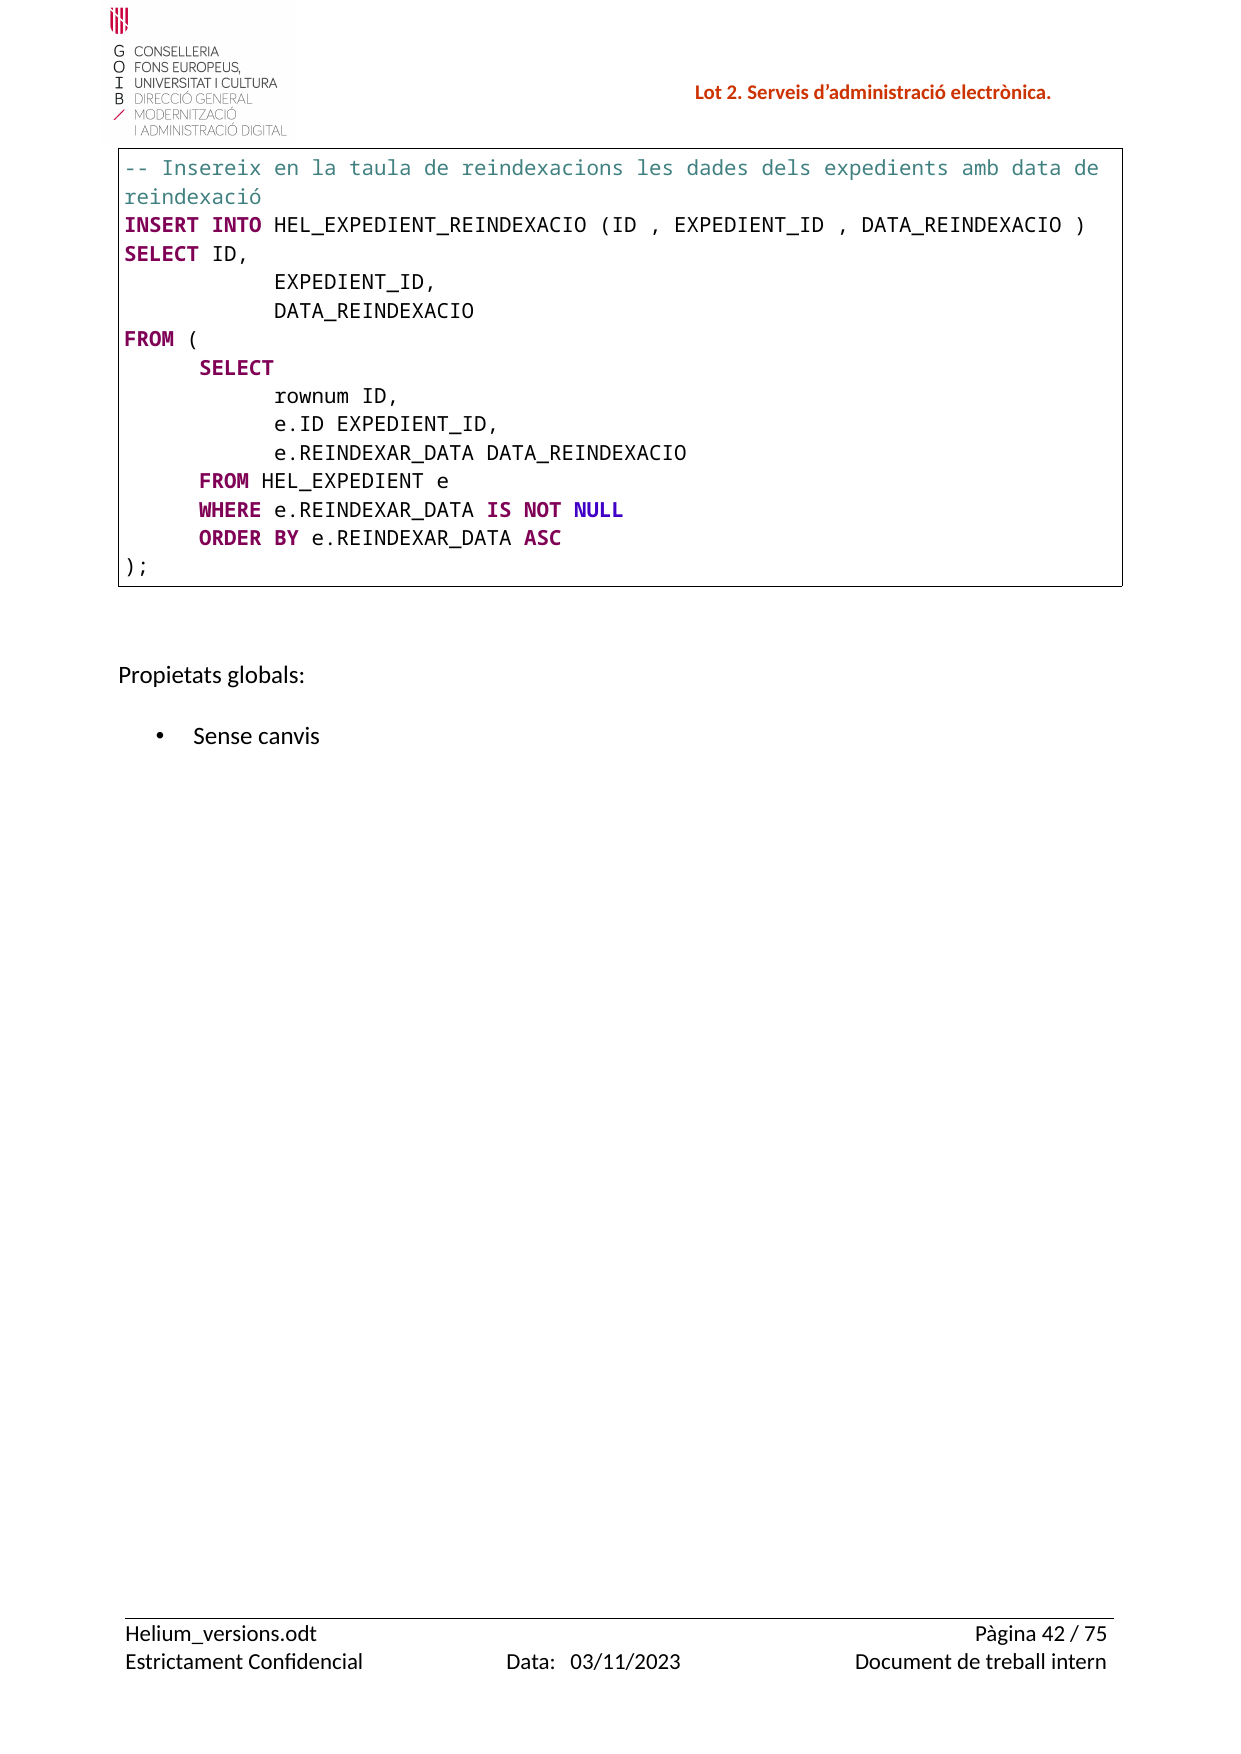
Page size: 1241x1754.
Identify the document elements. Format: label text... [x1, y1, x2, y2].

table_header -- Insereix en la taula de reindexacions les dades dels expedients amb data de reindexació INSERT INTO HEL_EXPEDIENT_REINDEXACIO (ID , EXPEDIENT_ID , DATA_REINDEXACIO ) SELECT ID, EXPEDIENT_ID, DATA_REINDEXACIO FROM ( SELECT rownum ID, e.ID EXPEDIENT_ID, e.REINDEXAR_DATA DATA_REINDEXACIO FROM HEL_EXPEDIENT e WHERE e.REINDEXAR_DATA IS NOT NULL ORDER BY e.REINDEXAR_DATA ASC ); [119, 149, 1122, 586]
picture [100, 0, 297, 144]
list Sense canvis [156, 720, 1122, 750]
text Propietats globals: [118, 659, 1122, 689]
